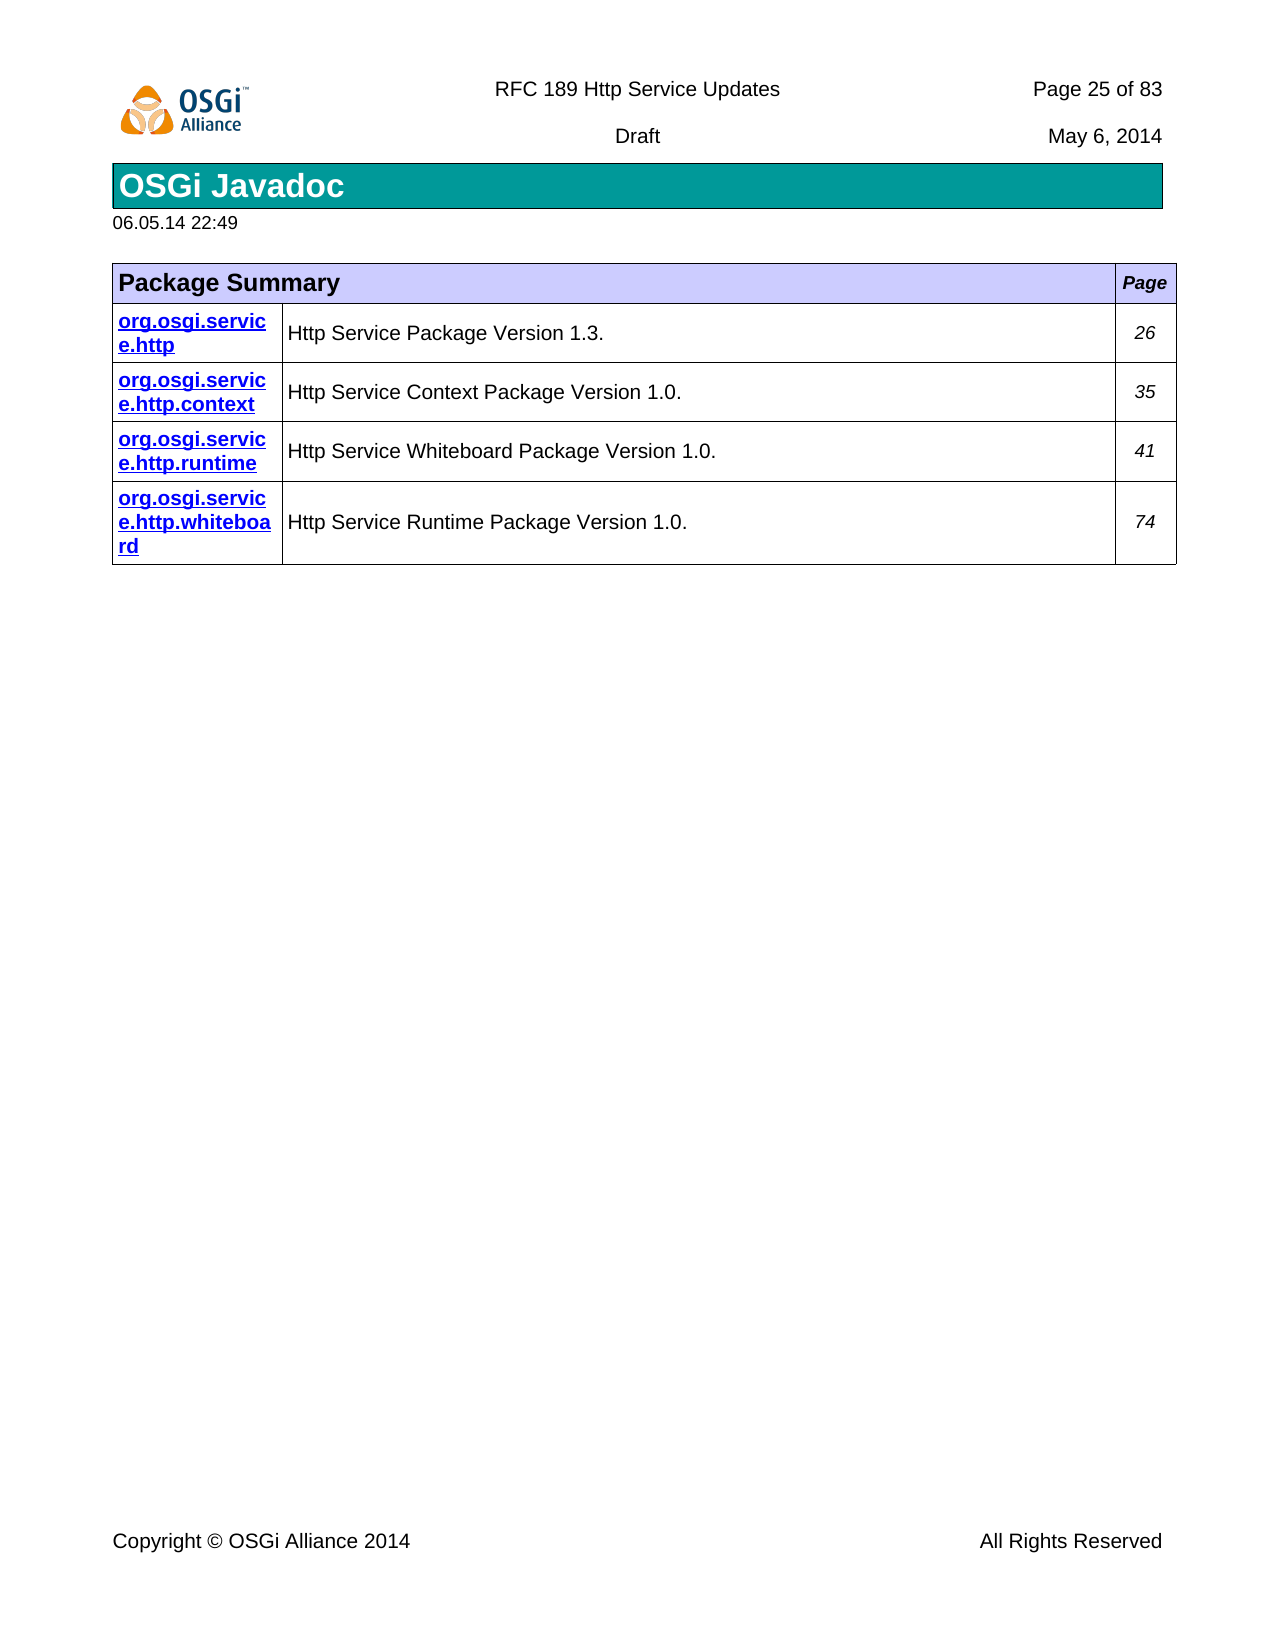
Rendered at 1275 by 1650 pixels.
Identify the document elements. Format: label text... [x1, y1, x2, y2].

subtitle OSGi Javadoc [114, 164, 1162, 208]
table_cell 34 [1116, 363, 1176, 421]
table_cell org.osgi.service.http [113, 304, 282, 362]
table_cell Http Service Context Package Version 1.0. [283, 363, 1115, 421]
table_cell org.osgi.service.http.context [113, 363, 282, 421]
table_cell Http Service Whiteboard Package Version 1.0. [283, 422, 1115, 481]
table_cell Http Service Runtime Package Version 1.0. [283, 482, 1115, 564]
table_cell 40 [1116, 422, 1176, 481]
table_cell Http Service Package Version 1.3. [283, 304, 1115, 362]
text 06.05.14 22:49 [112, 212, 1162, 233]
table_cell 70 [1116, 482, 1176, 564]
table_cell 25 [1116, 304, 1176, 362]
table_cell org.osgi.service.http.runtime [113, 422, 282, 481]
table_cell org.osgi.service.http.whiteboard [113, 482, 282, 564]
table_header Package Summary [113, 264, 1115, 303]
table_header Page [1116, 264, 1176, 303]
picture [113, 78, 257, 142]
